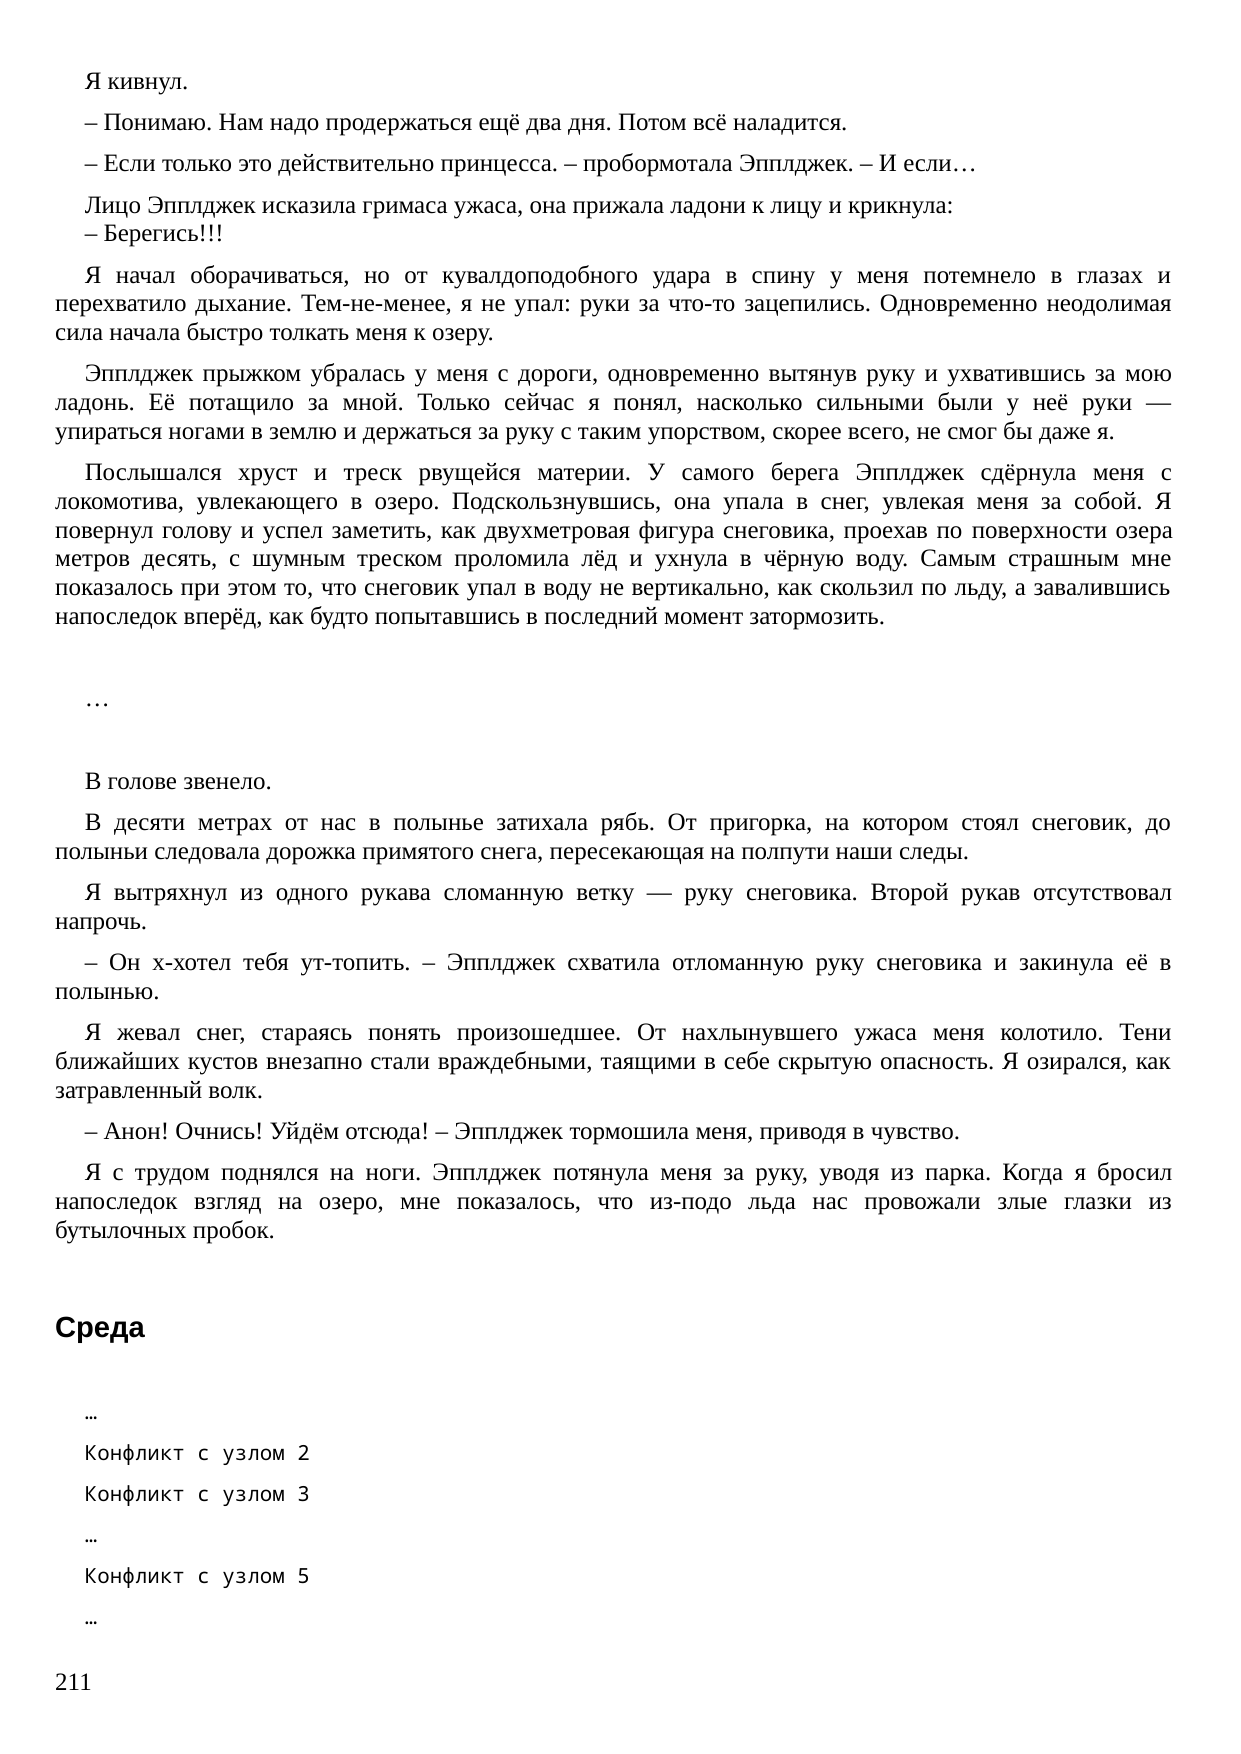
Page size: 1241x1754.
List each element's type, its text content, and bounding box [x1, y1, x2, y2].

text … [55, 1602, 1173, 1630]
text Конфликт с узлом 5 [55, 1561, 1173, 1589]
text – Он х-хотел тебя ут-топить. – Эпплджек схватила отломанную руку снеговика и закинула её в полынью. [55, 947, 1173, 1005]
text Я вытряхнул из одного рукава сломанную ветку — руку снеговика. Второй рукав отсутствовал напрочь. [55, 877, 1173, 935]
text Я с трудом поднялся на ноги. Эпплджек потянула меня за руку, уводя из парка. Когда я бросил напоследок взгляд на озеро, мне показалось, что из-подо льда нас провожали злые глазки из бутылочных пробок. [55, 1157, 1173, 1243]
text Эпплджек прыжком убралась у меня с дороги, одновременно вытянув руку и ухватившись за мою ладонь. Её потащило за мной. Только сейчас я понял, насколько сильными были у неё руки — упираться ногами в землю и держаться за руку с таким упорством, скорее всего, не смог бы даже я. [55, 358, 1173, 445]
subtitle Среда [55, 1310, 1173, 1343]
text … [55, 1520, 1173, 1548]
text Конфликт с узлом 2 [55, 1438, 1173, 1466]
text Я начал оборачиваться, но от кувалдоподобного удара в спину у меня потемнело в глазах и перехватило дыхание. Тем-не-менее, я не упал: руки за что-то зацепились. Одновременно неодолимая сила начала быстро толкать меня к озеру. [55, 260, 1173, 346]
text Я кивнул. [55, 66, 1173, 95]
text Лицо Эпплджек исказила гримаса ужаса, она прижала ладони к лицу и крикнула: [55, 190, 1173, 218]
text В голове звенело. [55, 766, 1173, 795]
text Я жевал снег, стараясь понять произошедшее. От нахлынувшего ужаса меня колотило. Тени ближайших кустов внезапно стали враждебными, таящими в себе скрытую опасность. Я озирался, как затравленный волк. [55, 1017, 1173, 1103]
text … [55, 683, 1173, 712]
text – Анон! Очнись! Уйдём отсюда! – Эпплджек тормошила меня, приводя в чувство. [55, 1116, 1173, 1145]
text – Понимаю. Нам надо продержаться ещё два дня. Потом всё наладится. [55, 107, 1173, 136]
text Послышался хруст и треск рвущейся материи. У самого берега Эпплджек сдёрнула меня с локомотива, увлекающего в озеро. Подскользнувшись, она упала в снег, увлекая меня за собой. Я повернул голову и успел заметить, как двухметровая фигура снеговика, проехав по поверхности озера метров десять, с шумным треском проломила лёд и ухнула в чёрную воду. Самым страшным мне показалось при этом то, что снеговик упал в воду не вертикально, как скользил по льду, а завалившись напоследок вперёд, как будто попытавшись в последний момент затормозить. [55, 457, 1173, 630]
text – Берегись!!! [55, 218, 1173, 247]
text – Если только это действительно принцесса. – пробормотала Эпплджек. – И если… [55, 148, 1173, 177]
text Конфликт с узлом 3 [55, 1479, 1173, 1507]
text … [55, 1397, 1173, 1426]
text В десяти метрах от нас в полынье затихала рябь. От пригорка, на котором стоял снеговик, до полыньи следовала дорожка примятого снега, пересекающая на полпути наши следы. [55, 807, 1173, 865]
